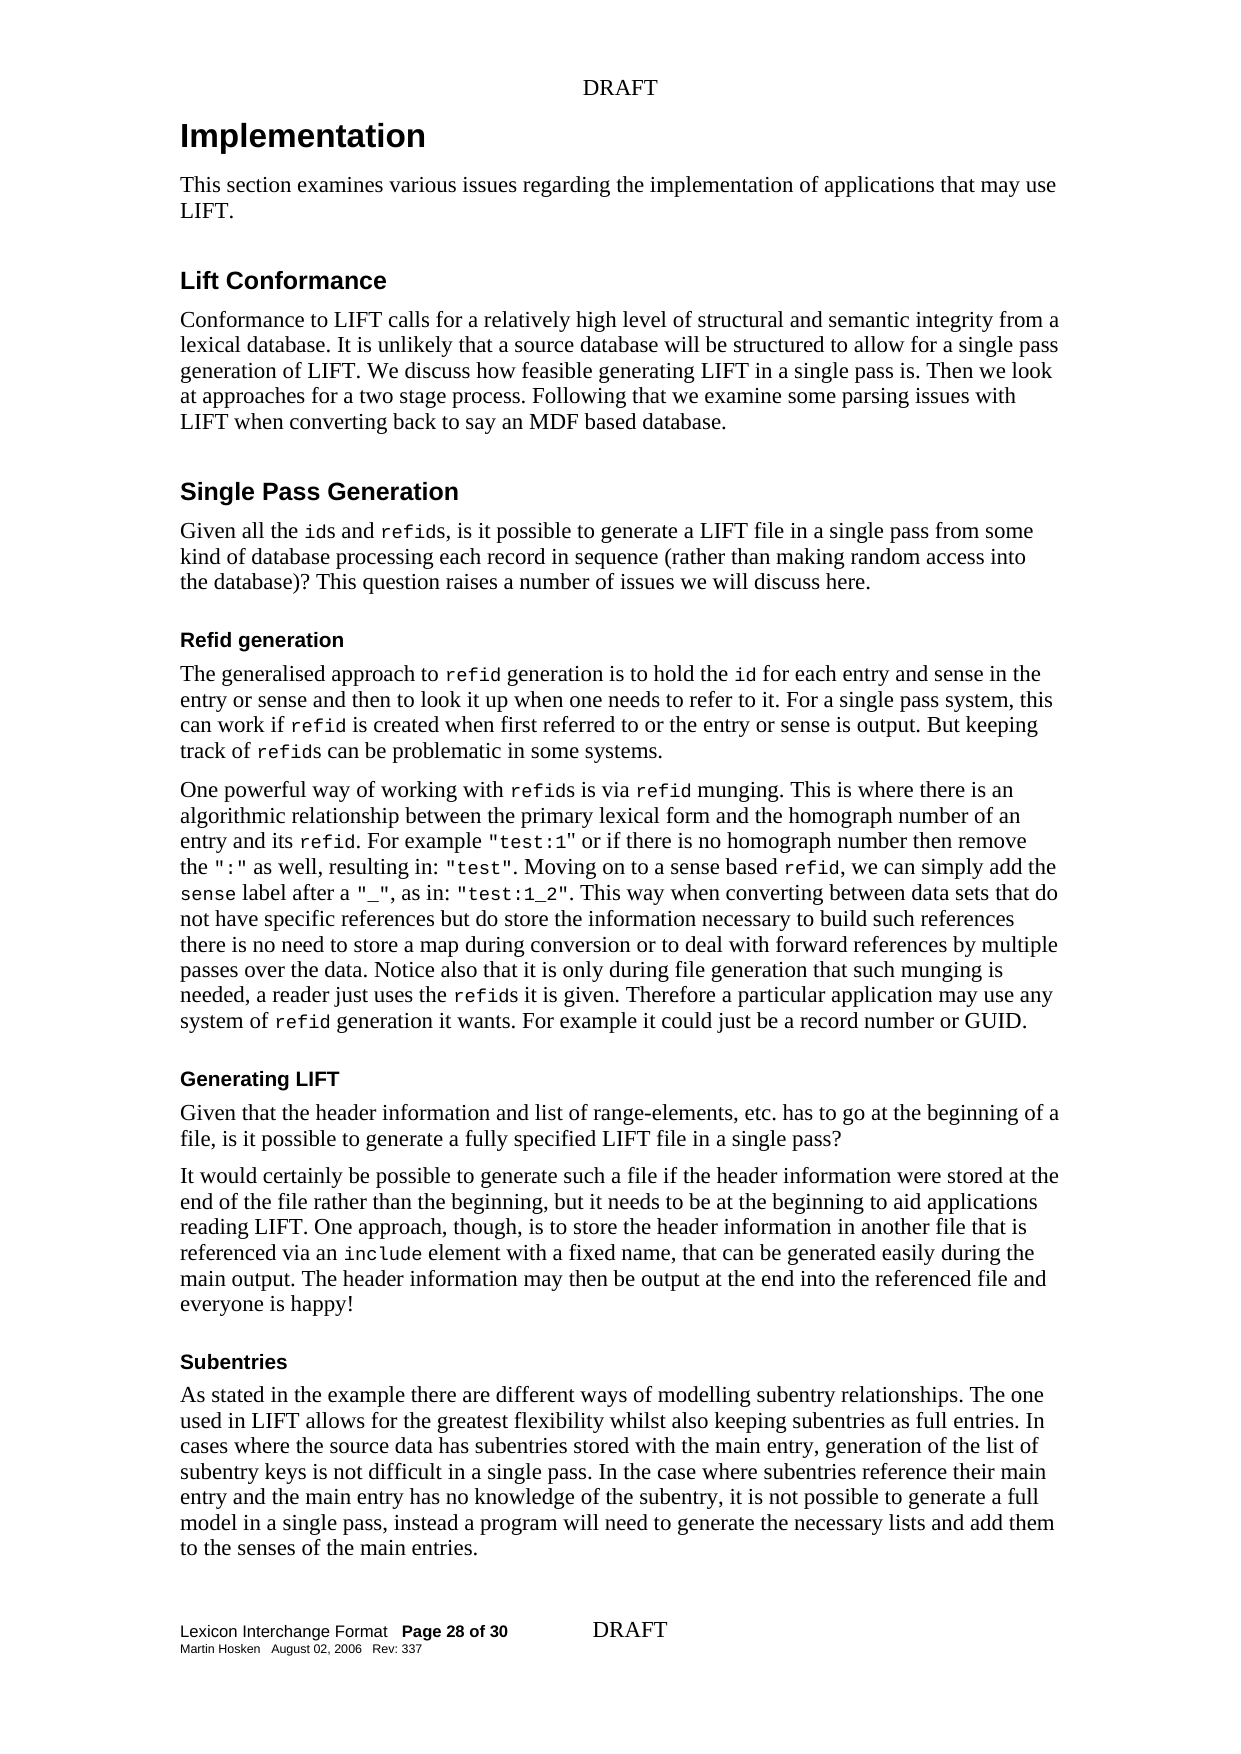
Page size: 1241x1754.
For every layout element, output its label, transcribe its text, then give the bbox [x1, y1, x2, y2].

text Given that the header information and list of range-elements, etc. has to go at the beginning of a file, is it possible to generate a fully specified LIFT file in a single pass? [180, 1100, 1061, 1151]
text One powerful way of working with refids is via refid munging. This is where there is an algorithmic relationship between the primary lexical form and the homograph number of an entry and its refid. For example "test:1" or if there is no homograph number then remove the ":" as well, resulting in: "test". Moving on to a sense based refid, we can simply add the sense label after a "_", as in: "test:1_2". This way when converting between data sets that do not have specific references but do store the information necessary to build such references there is no need to store a map during conversion or to deal with forward references by multiple passes over the data. Notice also that it is only during file generation that such munging is needed, a reader just uses the refids it is given. Therefore a particular application may use any system of refid generation it wants. For example it could just be a record number or GUID. [180, 777, 1061, 1034]
text Given all the ids and refids, is it possible to generate a LIFT file in a single pass from some kind of database processing each record in sequence (rather than making random access into the database)? This question raises a number of issues we will discuss here. [180, 518, 1061, 595]
subtitle Generating LIFT [180, 1068, 1061, 1091]
text This section examines various issues regarding the implementation of applications that may use LIFT. [180, 172, 1061, 223]
subtitle Single Pass Generation [180, 478, 1061, 506]
subtitle Implementation [180, 117, 1061, 154]
text The generalised approach to refid generation is to hold the id for each entry and sense in the entry or sense and then to look it up when one needs to refer to it. For a single pass system, this can work if refid is created when first referred to or the entry or sense is output. But keeping track of refids can be problematic in some systems. [180, 661, 1061, 764]
text It would certainly be possible to generate such a file if the header information were stored at the end of the file rather than the beginning, but it needs to be at the beginning to aid applications reading LIFT. One approach, though, is to store the header information in another file that is referenced via an include element with a fixed name, that can be generated easily during the main output. The header information may then be output at the end into the referenced file and everyone is happy! [180, 1163, 1061, 1317]
text As stated in the example there are different ways of modelling subentry relationships. The one used in LIFT allows for the greatest flexibility whilst also keeping subentries as full entries. In cases where the source data has subentries stored with the main entry, generation of the list of subentry keys is not difficult in a single pass. In the case where subentries reference their main entry and the main entry has no knowledge of the subentry, it is not possible to generate a full model in a single pass, instead a program will need to generate the necessary lists and add them to the senses of the main entries. [180, 1382, 1061, 1560]
subtitle Subentries [180, 1350, 1061, 1373]
text Conformance to LIFT calls for a relatively high level of structural and semantic integrity from a lexical database. It is unlikely that a source database will be structured to allow for a single pass generation of LIFT. We discuss how feasible generating LIFT in a single pass is. Then we look at approaches for a two stage process. Following that we examine some parsing issues with LIFT when converting back to say an MDF based database. [180, 307, 1061, 434]
subtitle Refid generation [180, 628, 1061, 652]
subtitle Lift Conformance [180, 267, 1061, 295]
